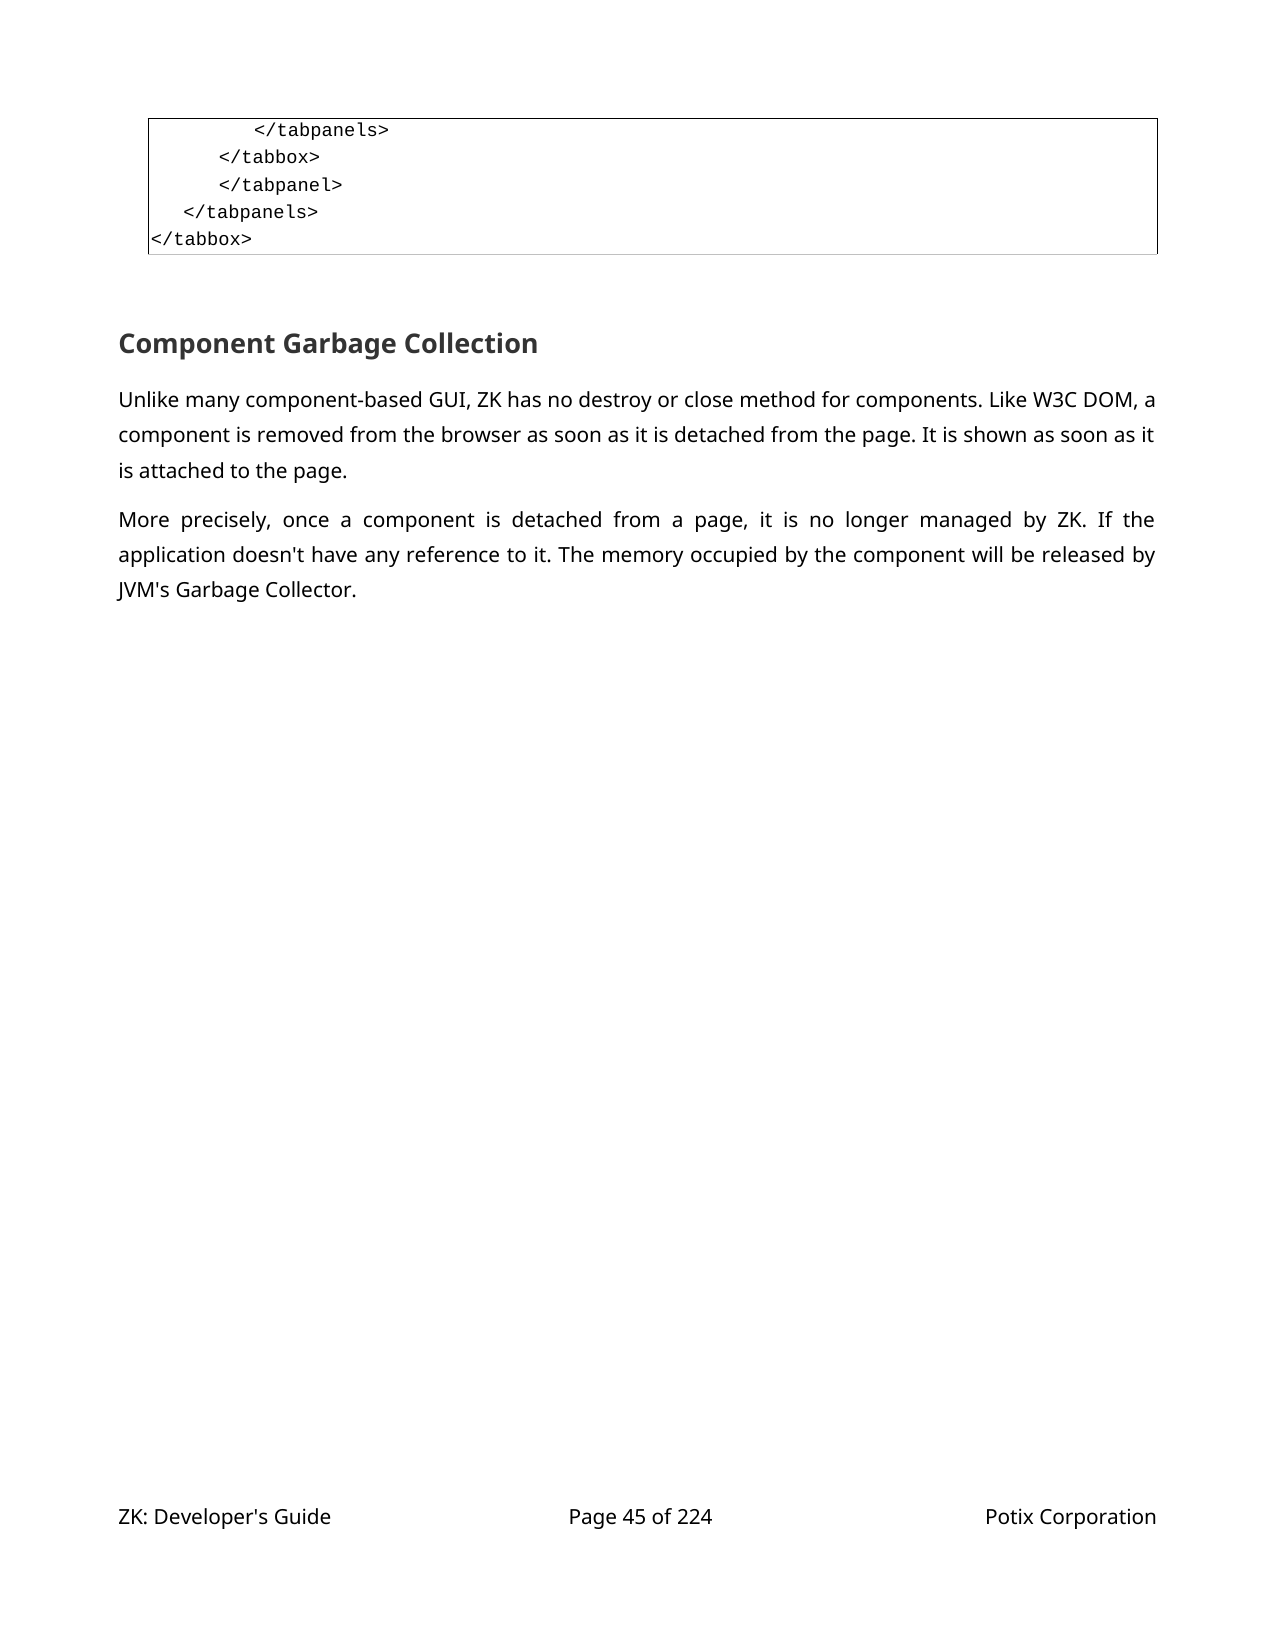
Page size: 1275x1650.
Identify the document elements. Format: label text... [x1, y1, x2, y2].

text More precisely, once a component is detached from a page, it is no longer managed by ZK. If the application doesn't have any reference to it. The memory occupied by the component will be released by JVM's Garbage Collector. [118, 505, 1157, 603]
subtitle Component Garbage Collection [118, 325, 1157, 362]
text </tabpanel> [149, 172, 1157, 197]
text </tabpanels> [149, 200, 1157, 224]
text </tabpanels> [149, 119, 1157, 142]
text </tabbox> [149, 227, 1157, 254]
text Unlike many component-based GUI, ZK has no destroy or close method for components. Like W3C DOM, a component is removed from the browser as soon as it is detached from the page. It is shown as soon as it is attached to the page. [118, 385, 1157, 484]
text </tabbox> [149, 145, 1157, 169]
